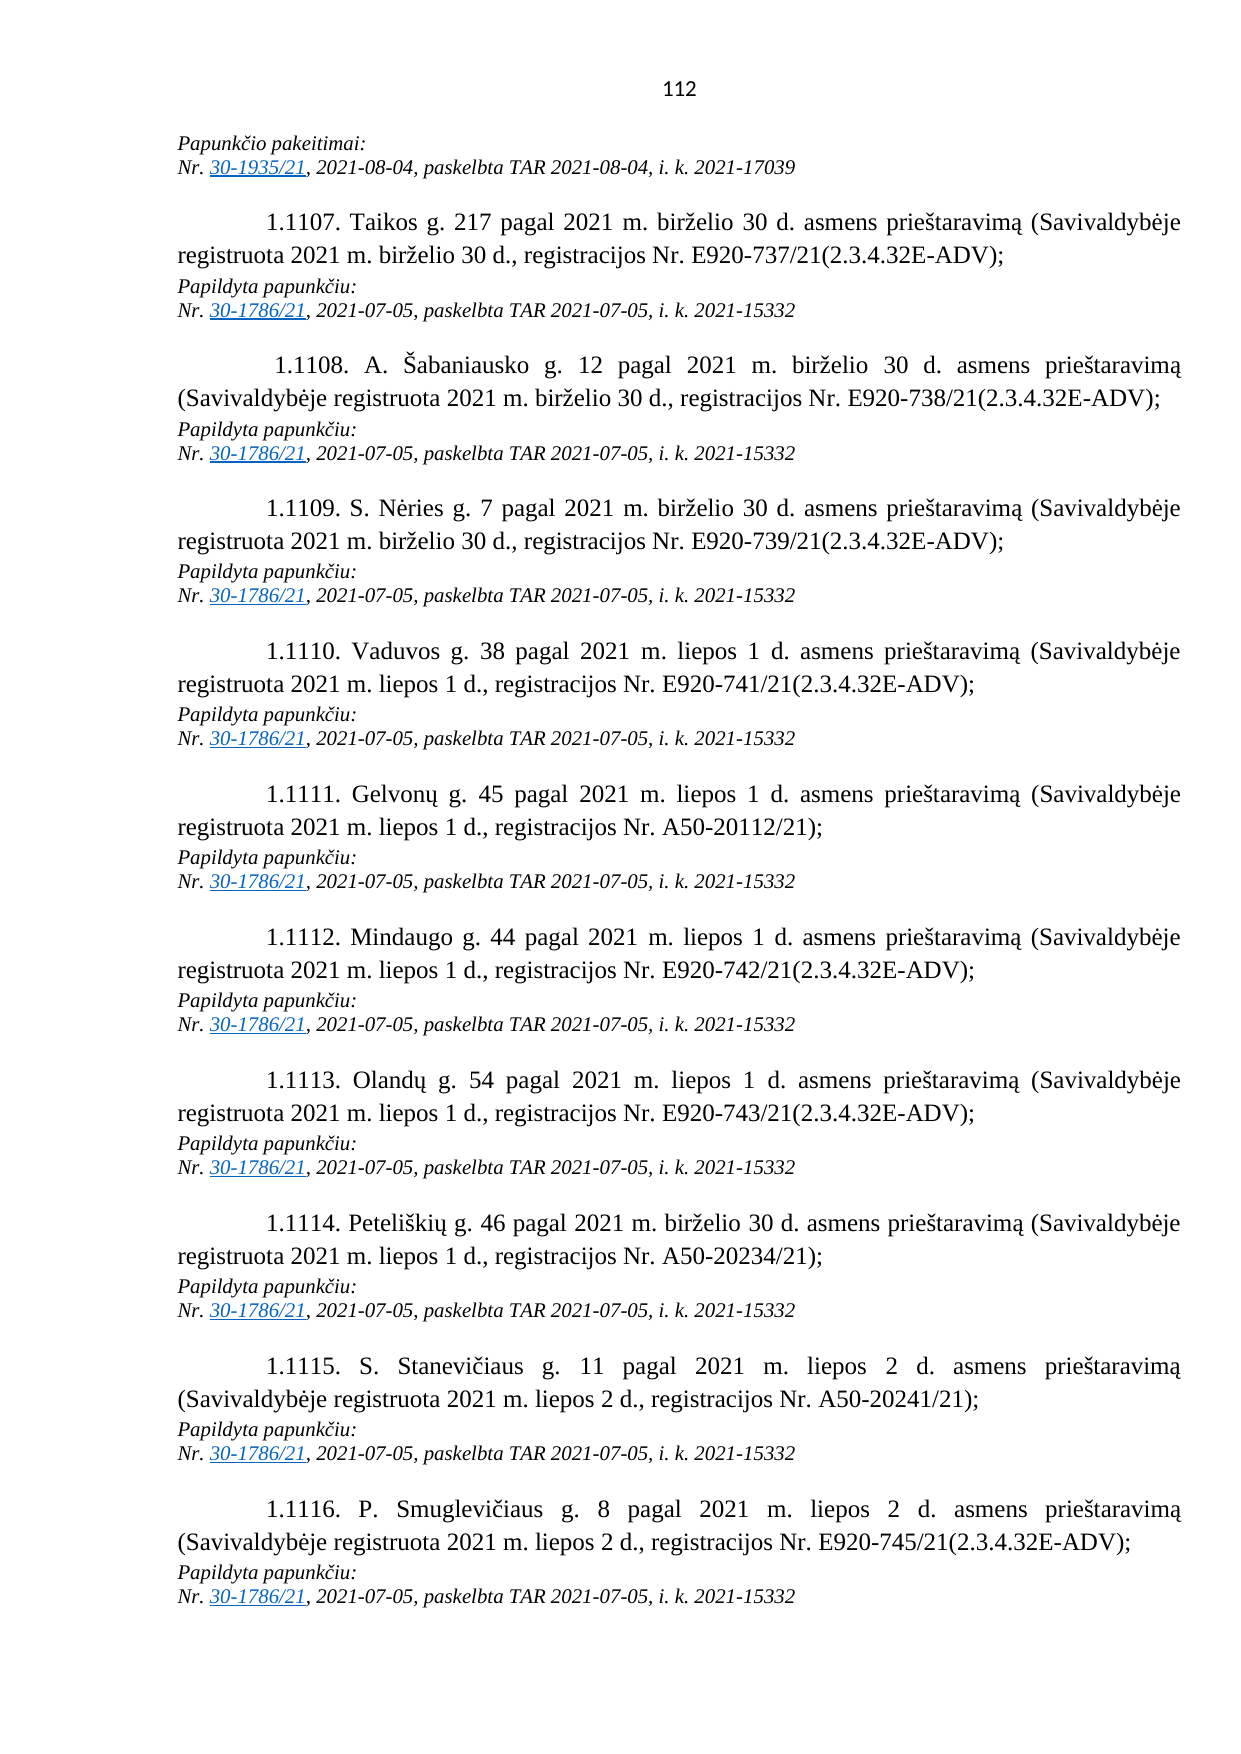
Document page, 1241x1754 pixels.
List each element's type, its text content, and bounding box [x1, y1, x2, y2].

text Nr. 30-1786/21, 2021-07-05, paskelbta TAR 2021-07-05, i. k. 2021-15332 [177, 583, 1181, 607]
text Papildyta papunkčiu: [177, 1417, 1181, 1441]
text Papildyta papunkčiu: [177, 1274, 1181, 1298]
text Nr. 30-1786/21, 2021-07-05, paskelbta TAR 2021-07-05, i. k. 2021-15332 [177, 1155, 1181, 1179]
text 1.1109. S. Nėries g. 7 pagal 2021 m. birželio 30 d. asmens prieštaravimą (Savivaldybėje registruota 2021 m. birželio 30 d., registracijos Nr. E920-739/21(2.3.4.32E-ADV); [177, 493, 1181, 555]
text Papildyta papunkčiu: [177, 559, 1181, 583]
text Papildyta papunkčiu: [177, 1131, 1181, 1155]
text Nr. 30-1786/21, 2021-07-05, paskelbta TAR 2021-07-05, i. k. 2021-15332 [177, 869, 1181, 893]
text Nr. 30-1786/21, 2021-07-05, paskelbta TAR 2021-07-05, i. k. 2021-15332 [177, 1298, 1181, 1322]
text 1.1114. Peteliškių g. 46 pagal 2021 m. birželio 30 d. asmens prieštaravimą (Savivaldybėje registruota 2021 m. liepos 1 d., registracijos Nr. A50-20234/21); [177, 1208, 1181, 1270]
text Papunkčio pakeitimai: [177, 131, 1181, 155]
text Nr. 30-1786/21, 2021-07-05, paskelbta TAR 2021-07-05, i. k. 2021-15332 [177, 1584, 1181, 1608]
text 1.1116. P. Smuglevičiaus g. 8 pagal 2021 m. liepos 2 d. asmens prieštaravimą (Savivaldybėje registruota 2021 m. liepos 2 d., registracijos Nr. E920-745/21(2.3.4.32E-ADV); [177, 1494, 1181, 1556]
text Nr. 30-1786/21, 2021-07-05, paskelbta TAR 2021-07-05, i. k. 2021-15332 [177, 1012, 1181, 1036]
text Papildyta papunkčiu: [177, 845, 1181, 869]
text Nr. 30-1786/21, 2021-07-05, paskelbta TAR 2021-07-05, i. k. 2021-15332 [177, 1441, 1181, 1465]
text Papildyta papunkčiu: [177, 702, 1181, 726]
text Papildyta papunkčiu: [177, 1560, 1181, 1584]
text 1.1113. Olandų g. 54 pagal 2021 m. liepos 1 d. asmens prieštaravimą (Savivaldybėje registruota 2021 m. liepos 1 d., registracijos Nr. E920-743/21(2.3.4.32E-ADV); [177, 1065, 1181, 1127]
text Papildyta papunkčiu: [177, 273, 1181, 298]
text 1.1111. Gelvonų g. 45 pagal 2021 m. liepos 1 d. asmens prieštaravimą (Savivaldybėje registruota 2021 m. liepos 1 d., registracijos Nr. A50-20112/21); [177, 779, 1181, 841]
text Nr. 30-1786/21, 2021-07-05, paskelbta TAR 2021-07-05, i. k. 2021-15332 [177, 441, 1181, 464]
text Papildyta papunkčiu: [177, 988, 1181, 1012]
text Nr. 30-1935/21, 2021-08-04, paskelbta TAR 2021-08-04, i. k. 2021-17039 [177, 155, 1181, 179]
text 1.1110. Vaduvos g. 38 pagal 2021 m. liepos 1 d. asmens prieštaravimą (Savivaldybėje registruota 2021 m. liepos 1 d., registracijos Nr. E920-741/21(2.3.4.32E-ADV); [177, 636, 1181, 698]
text 1.1107. Taikos g. 217 pagal 2021 m. birželio 30 d. asmens prieštaravimą (Savivaldybėje registruota 2021 m. birželio 30 d., registracijos Nr. E920-737/21(2.3.4.32E-ADV); [177, 207, 1181, 269]
text Papildyta papunkčiu: [177, 416, 1181, 441]
text Nr. 30-1786/21, 2021-07-05, paskelbta TAR 2021-07-05, i. k. 2021-15332 [177, 298, 1181, 322]
text 1.1108. A. Šabaniausko g. 12 pagal 2021 m. birželio 30 d. asmens prieštaravimą (Savivaldybėje registruota 2021 m. birželio 30 d., registracijos Nr. E920-738/21(2.3.4.32E-ADV); [177, 350, 1181, 412]
text 1.1115. S. Stanevičiaus g. 11 pagal 2021 m. liepos 2 d. asmens prieštaravimą (Savivaldybėje registruota 2021 m. liepos 2 d., registracijos Nr. A50-20241/21); [177, 1351, 1181, 1413]
text Nr. 30-1786/21, 2021-07-05, paskelbta TAR 2021-07-05, i. k. 2021-15332 [177, 726, 1181, 750]
text 1.1112. Mindaugo g. 44 pagal 2021 m. liepos 1 d. asmens prieštaravimą (Savivaldybėje registruota 2021 m. liepos 1 d., registracijos Nr. E920-742/21(2.3.4.32E-ADV); [177, 922, 1181, 984]
